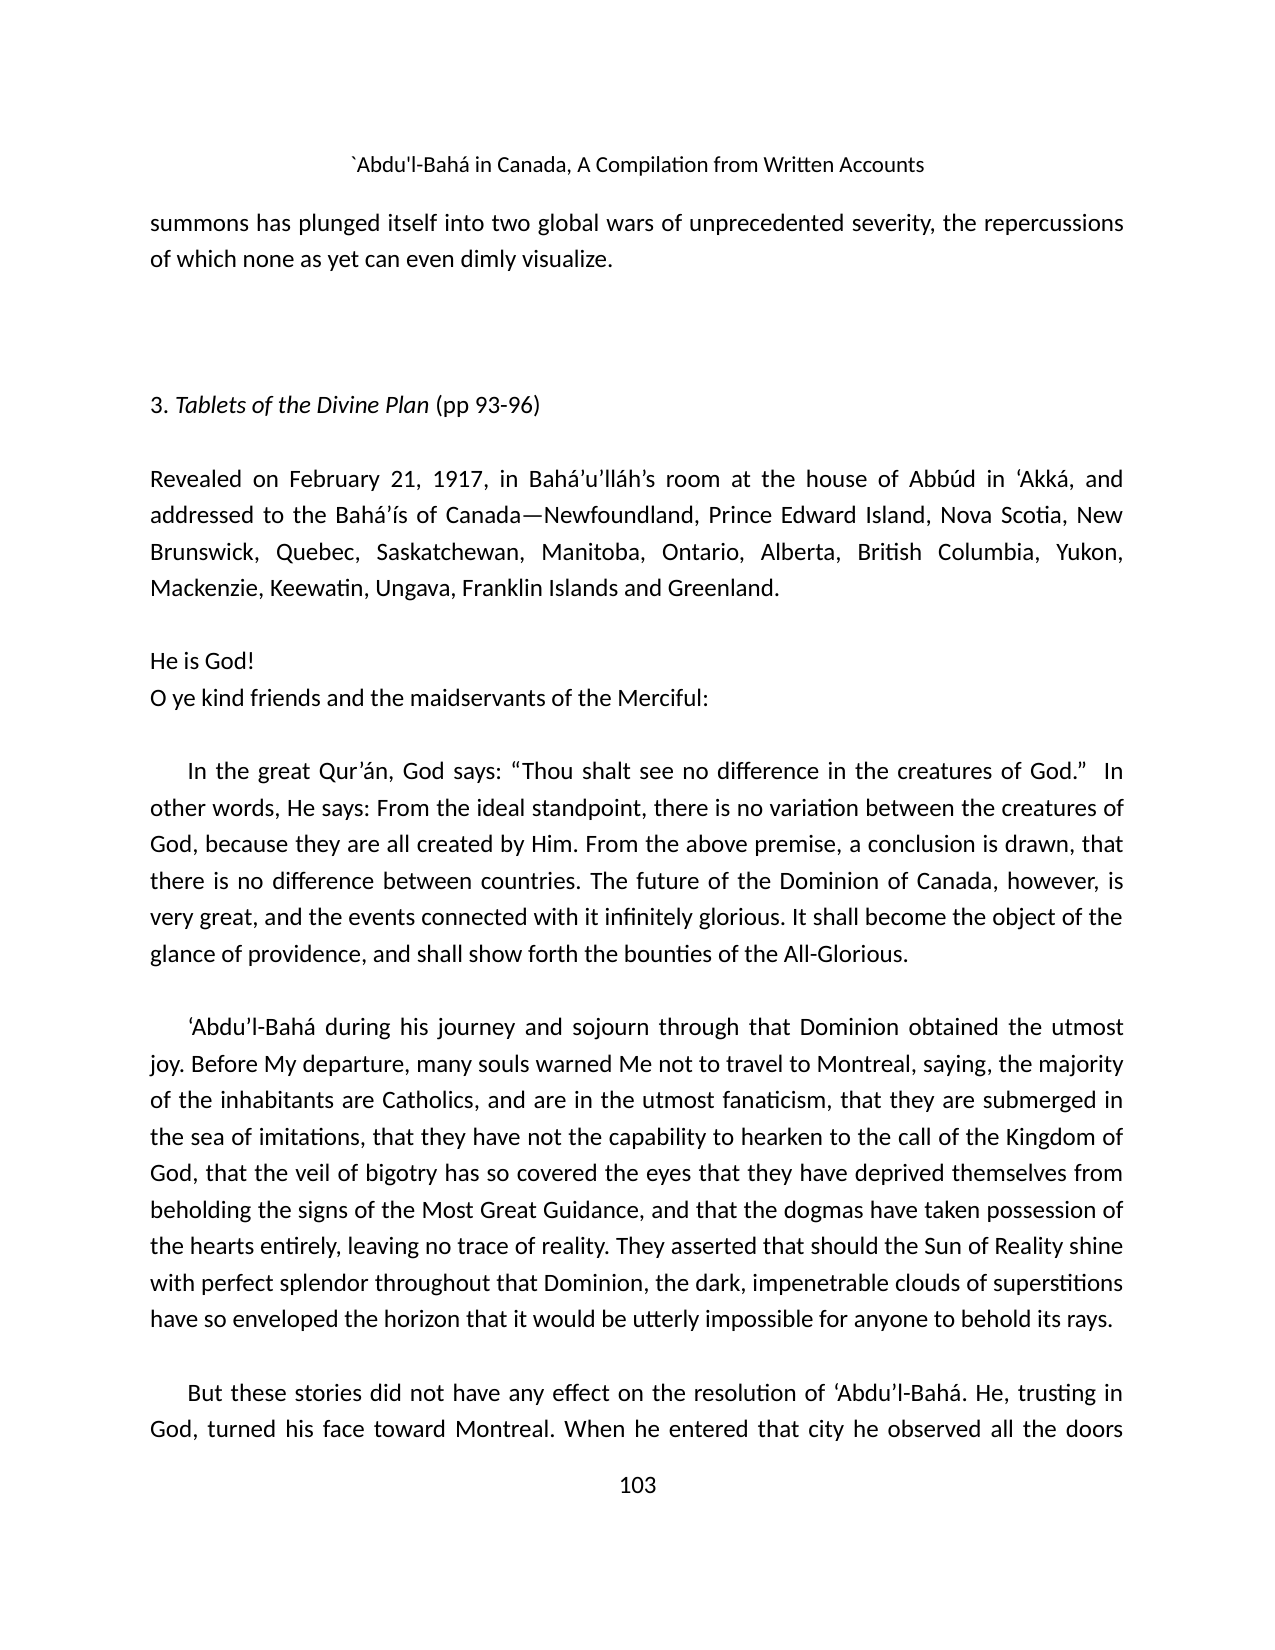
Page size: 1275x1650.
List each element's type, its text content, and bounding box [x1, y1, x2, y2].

text 3. Tablets of the Divine Plan (pp 93-96) [150, 389, 1125, 420]
text In the great Qur’án, God says: “Thou shalt see no difference in the creatures of God.” In other words, He says: From the ideal standpoint, there is no variation between the creatures of God, because they are all created by Him. From the above premise, a conclusion is drawn, that there is no difference between countries. The future of the Dominion of Canada, however, is very great, and the events connected with it infinitely glorious. It shall become the object of the glance of providence, and shall show forth the bounties of the All-Glorious. [150, 755, 1125, 968]
text Revealed on February 21, 1917, in Bahá’u’lláh’s room at the house of Abbúd in ‘Akká, and addressed to the Bahá’ís of Canada—Newfoundland, Prince Edward Island, Nova Scotia, New Brunswick, Quebec, Saskatchewan, Manitoba, Ontario, Alberta, British Columbia, Yukon, Mackenzie, Keewatin, Ungava, Franklin Islands and Greenland. [150, 463, 1125, 603]
text ‘Abdu’l-Bahá during his journey and sojourn through that Dominion obtained the utmost joy. Before My departure, many souls warned Me not to travel to Montreal, saying, the majority of the inhabitants are Catholics, and are in the utmost fanaticism, that they are submerged in the sea of imitations, that they have not the capability to hearken to the call of the Kingdom of God, that the veil of bigotry has so covered the eyes that they have deprived themselves from beholding the signs of the Most Great Guidance, and that the dogmas have taken possession of the hearts entirely, leaving no trace of reality. They asserted that should the Sun of Reality shine with perfect splendor throughout that Dominion, the dark, impenetrable clouds of superstitions have so enveloped the horizon that it would be utterly impossible for anyone to behold its rays. [150, 1011, 1125, 1334]
text He is God! [150, 646, 1125, 676]
text O ye kind friends and the maidservants of the Merciful: [150, 682, 1125, 713]
text summons has plunged itself into two global wars of unprecedented severity, the repercussions of which none as yet can even dimly visualize. [150, 207, 1125, 274]
text But these stories did not have any effect on the resolution of ‘Abdu’l-Bahá. He, trusting in God, turned his face toward Montreal. When he entered that city he observed all the doors [150, 1377, 1125, 1444]
